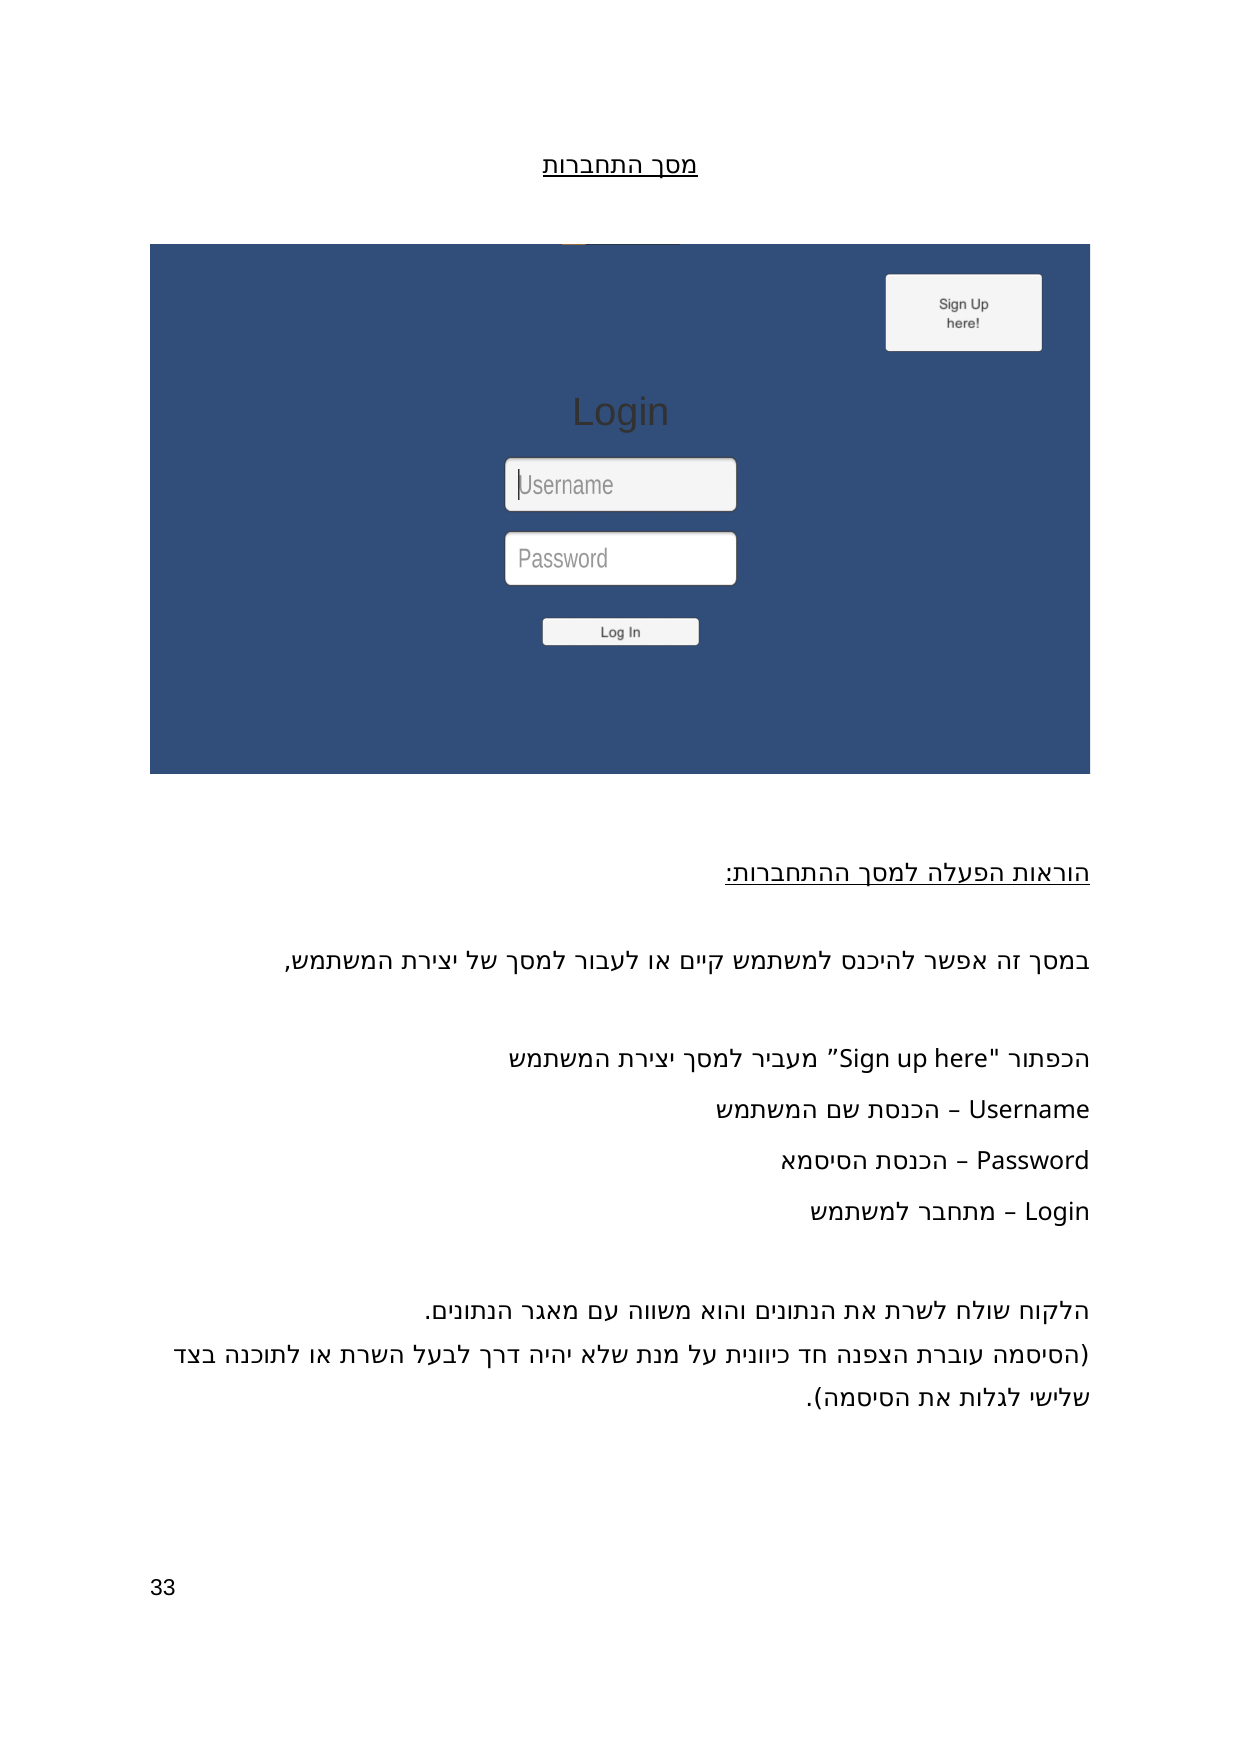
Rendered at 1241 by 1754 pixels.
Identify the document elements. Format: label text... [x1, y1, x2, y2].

picture [150, 244, 1091, 774]
text במסך זה אפשר להיכנס למשתמש קיים או לעבור למסך של יצירת המשתמש, [150, 902, 1090, 975]
text הלקוח שולח לשרת את הנתונים והוא משווה עם מאגר הנתונים. [150, 1296, 1090, 1325]
text Username – הכנסת שם המשתמש [150, 1092, 1090, 1126]
text (הסיסמה עוברת הצפנה חד כיוונית על מנת שלא יהיה דרך לבעל השרת או לתוכנה בצד שלישי לגלות את הסיסמה). [150, 1340, 1090, 1413]
text Login – מתחבר למשתמש [150, 1194, 1090, 1228]
text Password – הכנסת הסיסמא [150, 1143, 1090, 1177]
text מסך התחברות [150, 150, 1090, 179]
text הכפתור "Sign up here” מעביר למסך יצירת המשתמש [150, 1041, 1090, 1075]
text הוראות הפעלה למסך ההתחברות: [150, 859, 1090, 888]
